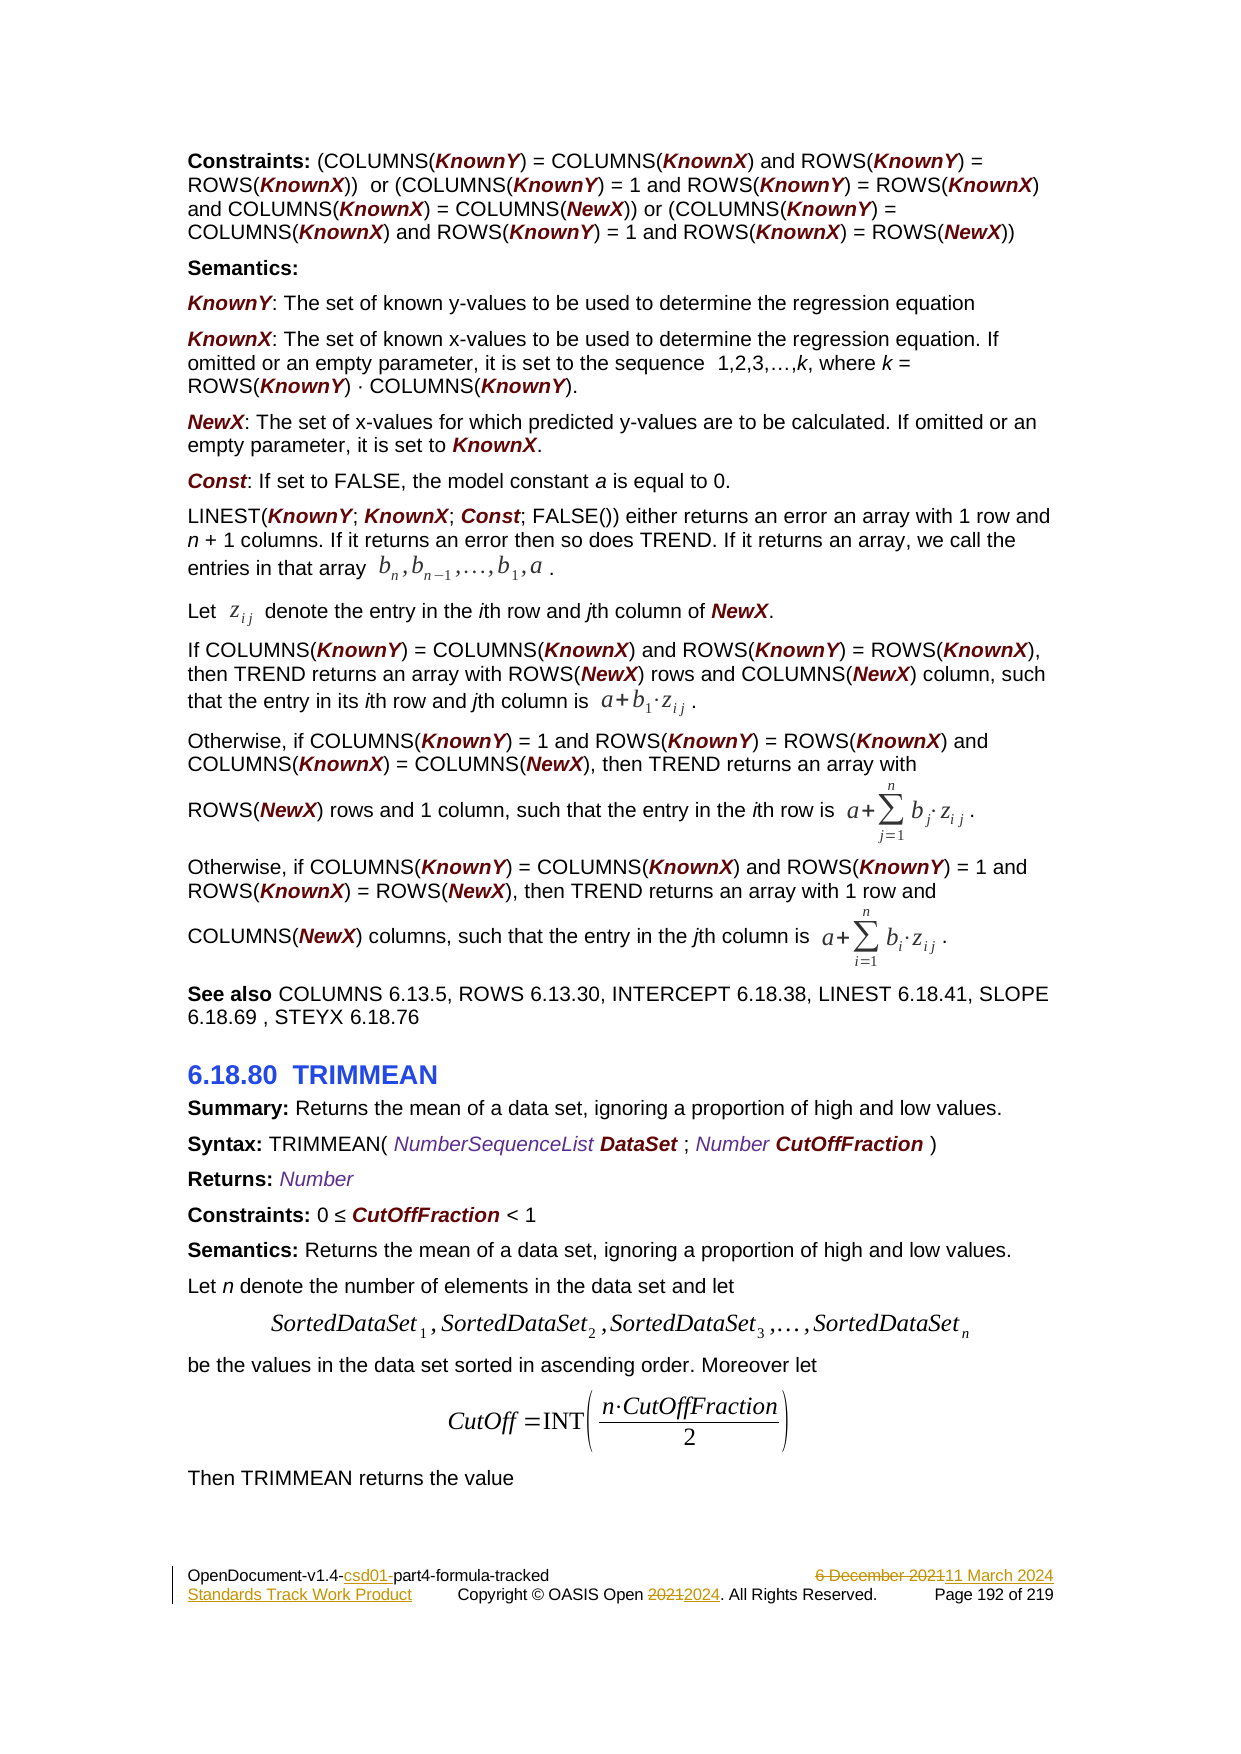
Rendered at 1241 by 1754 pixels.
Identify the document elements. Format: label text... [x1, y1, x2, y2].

text NewX: The set of x-values for which predicted y-values are to be calculated. If omitted or an empty parameter, it is set to KnownX. [187, 410, 1053, 457]
text Const: If set to FALSE, the model constant a is equal to 0. [187, 469, 1053, 493]
text Then TRIMMEAN returns the value [187, 1467, 1053, 1490]
text Syntax: TRIMMEAN( NumberSequenceList DataSet ; Number CutOffFraction ) [187, 1132, 1053, 1156]
text See also COLUMNS 6.13.5, ROWS 6.13.30, INTERCEPT 6.18.38, LINEST 6.18.41, SLOPE 6.18.69 , STEYX 6.18.76 [187, 982, 1053, 1029]
text Let denote the entry in the ith row and jth column of NewX. [187, 595, 1053, 627]
text KnownX: The set of known x-values to be used to determine the regression equation. If omitted or an empty parameter, it is set to the sequence 1,2,3,…,k, where k = ROWS(KnownY) ∙ COLUMNS(KnownY). [187, 327, 1053, 398]
text Let n denote the number of elements in the data set and let [187, 1274, 1053, 1298]
text Returns: Number [187, 1168, 1053, 1191]
text KnownY: The set of known y-values to be used to determine the regression equation [187, 292, 1053, 315]
text If COLUMNS(KnownY) = COLUMNS(KnownX) and ROWS(KnownY) = ROWS(KnownX), then TREND returns an array with ROWS(NewX) rows and COLUMNS(NewX) column, such that the entry in its ith row and jth column is . [187, 639, 1053, 717]
text Otherwise, if COLUMNS(KnownY) = COLUMNS(KnownX) and ROWS(KnownY) = 1 and ROWS(KnownX) = ROWS(NewX), then TREND returns an array with 1 row and COLUMNS(NewX) columns, such that the entry in the jth column is . [187, 856, 1053, 970]
text be the values in the data set sorted in ascending order. Moreover let [187, 1353, 1053, 1377]
subtitle TRIMMEAN [187, 1060, 1053, 1090]
text Otherwise, if COLUMNS(KnownY) = 1 and ROWS(KnownY) = ROWS(KnownX) and COLUMNS(KnownX) = COLUMNS(NewX), then TREND returns an array with ROWS(NewX) rows and 1 column, such that the entry in the ith row is . [187, 729, 1053, 844]
text Constraints: 0 ≤ CutOffFraction < 1 [187, 1203, 1053, 1227]
text Constraints: (COLUMNS(KnownY) = COLUMNS(KnownX) and ROWS(KnownY) = ROWS(KnownX)) or (COLUMNS(KnownY) = 1 and ROWS(KnownY) = ROWS(KnownX) and COLUMNS(KnownX) = COLUMNS(NewX)) or (COLUMNS(KnownY) = COLUMNS(KnownX) and ROWS(KnownY) = 1 and ROWS(KnownX) = ROWS(NewX)) [187, 150, 1053, 244]
text LINEST(KnownY; KnownX; Const; FALSE()) either returns an error an array with 1 row and n + 1 columns. If it returns an error then so does TREND. If it returns an array, we call the entries in that array . [187, 505, 1053, 583]
text Summary: Returns the mean of a data set, ignoring a proportion of high and low values. [187, 1096, 1053, 1120]
text Semantics: [187, 256, 1053, 280]
text Semantics: Returns the mean of a data set, ignoring a proportion of high and low values. [187, 1239, 1053, 1262]
